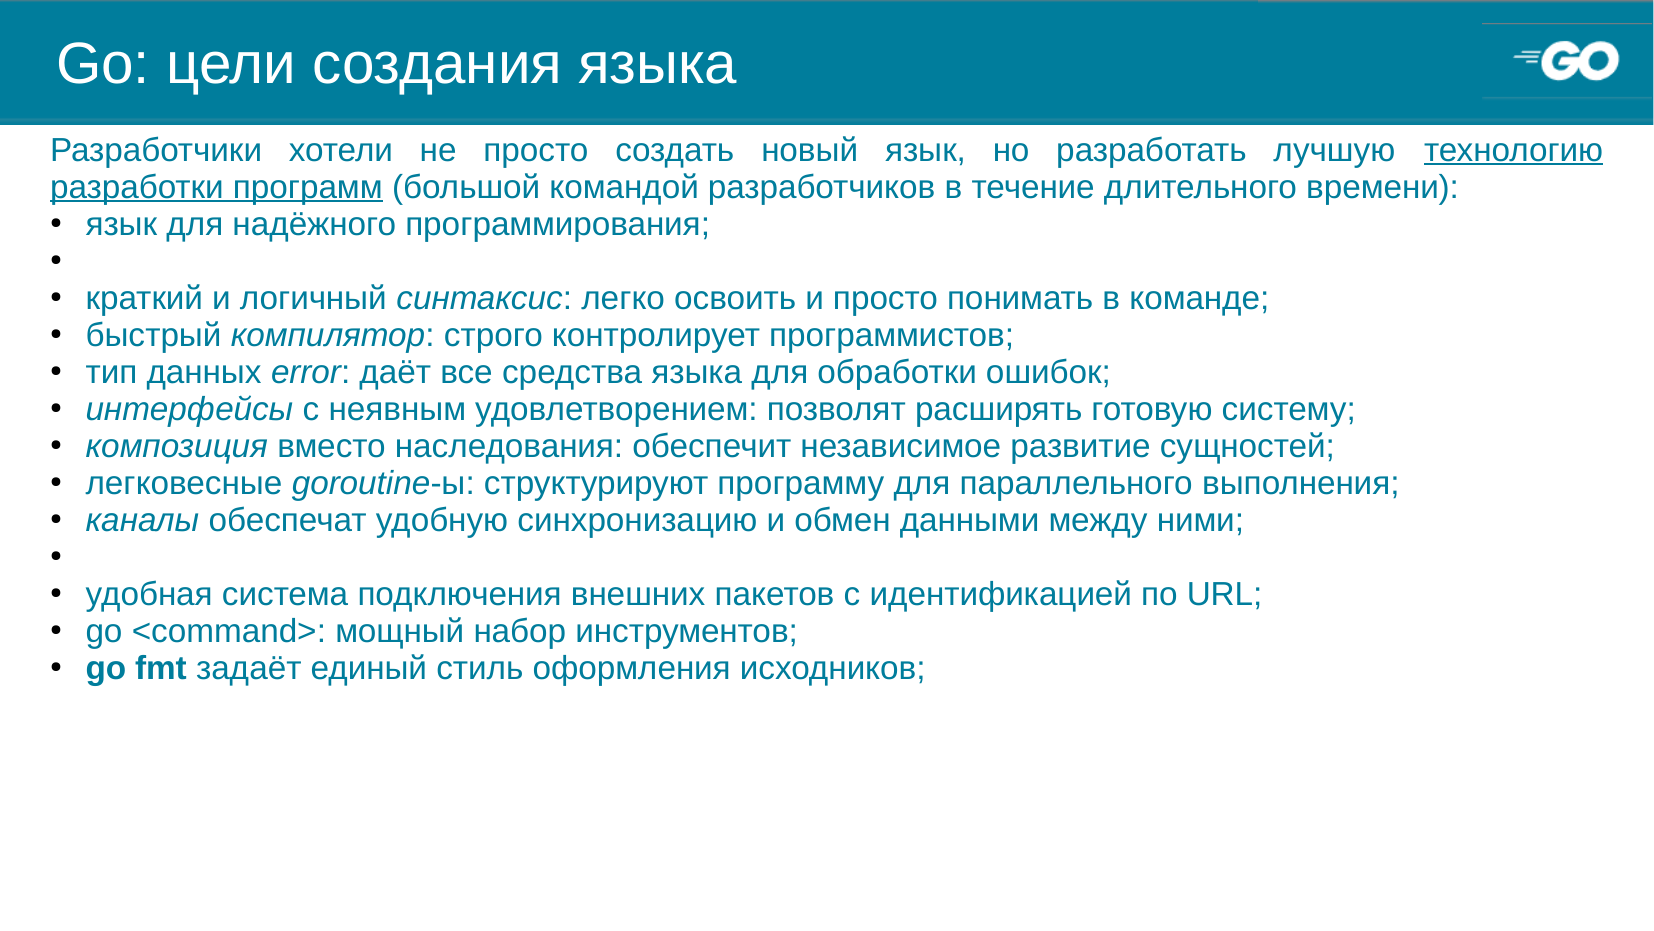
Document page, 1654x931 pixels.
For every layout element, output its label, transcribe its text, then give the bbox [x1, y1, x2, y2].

picture [1542, 41, 1619, 81]
text_box Go: цели создания языка [41, 23, 1495, 104]
text_box Разработчики хотели не просто создать новый язык, но разработать лучшую технологию разработки программ (большой командой разработчиков в течение длительного времени): язык для надёжного программирования; краткий и логичный синтаксис: легко освоить и просто понимать в команде; быстрый компилятор: строго контролирует программистов; тип данных error: даёт все средства языка для обработки ошибок; интерфейсы с неявным удовлетворением: позволят расширять готовую систему; композиция вместо наследования: обеспечит независимое развитие сущностей; легковесные goroutine-ы: структурируют программу для параллельного выполнения; каналы обеспечат удобную синхронизацию и обмен данными между ними; удобная система подключения внешних пакетов с идентификацией по URL; go <command>: мощный набор инструментов; go fmt задаёт единый стиль оформления исходников; [35, 124, 1619, 898]
